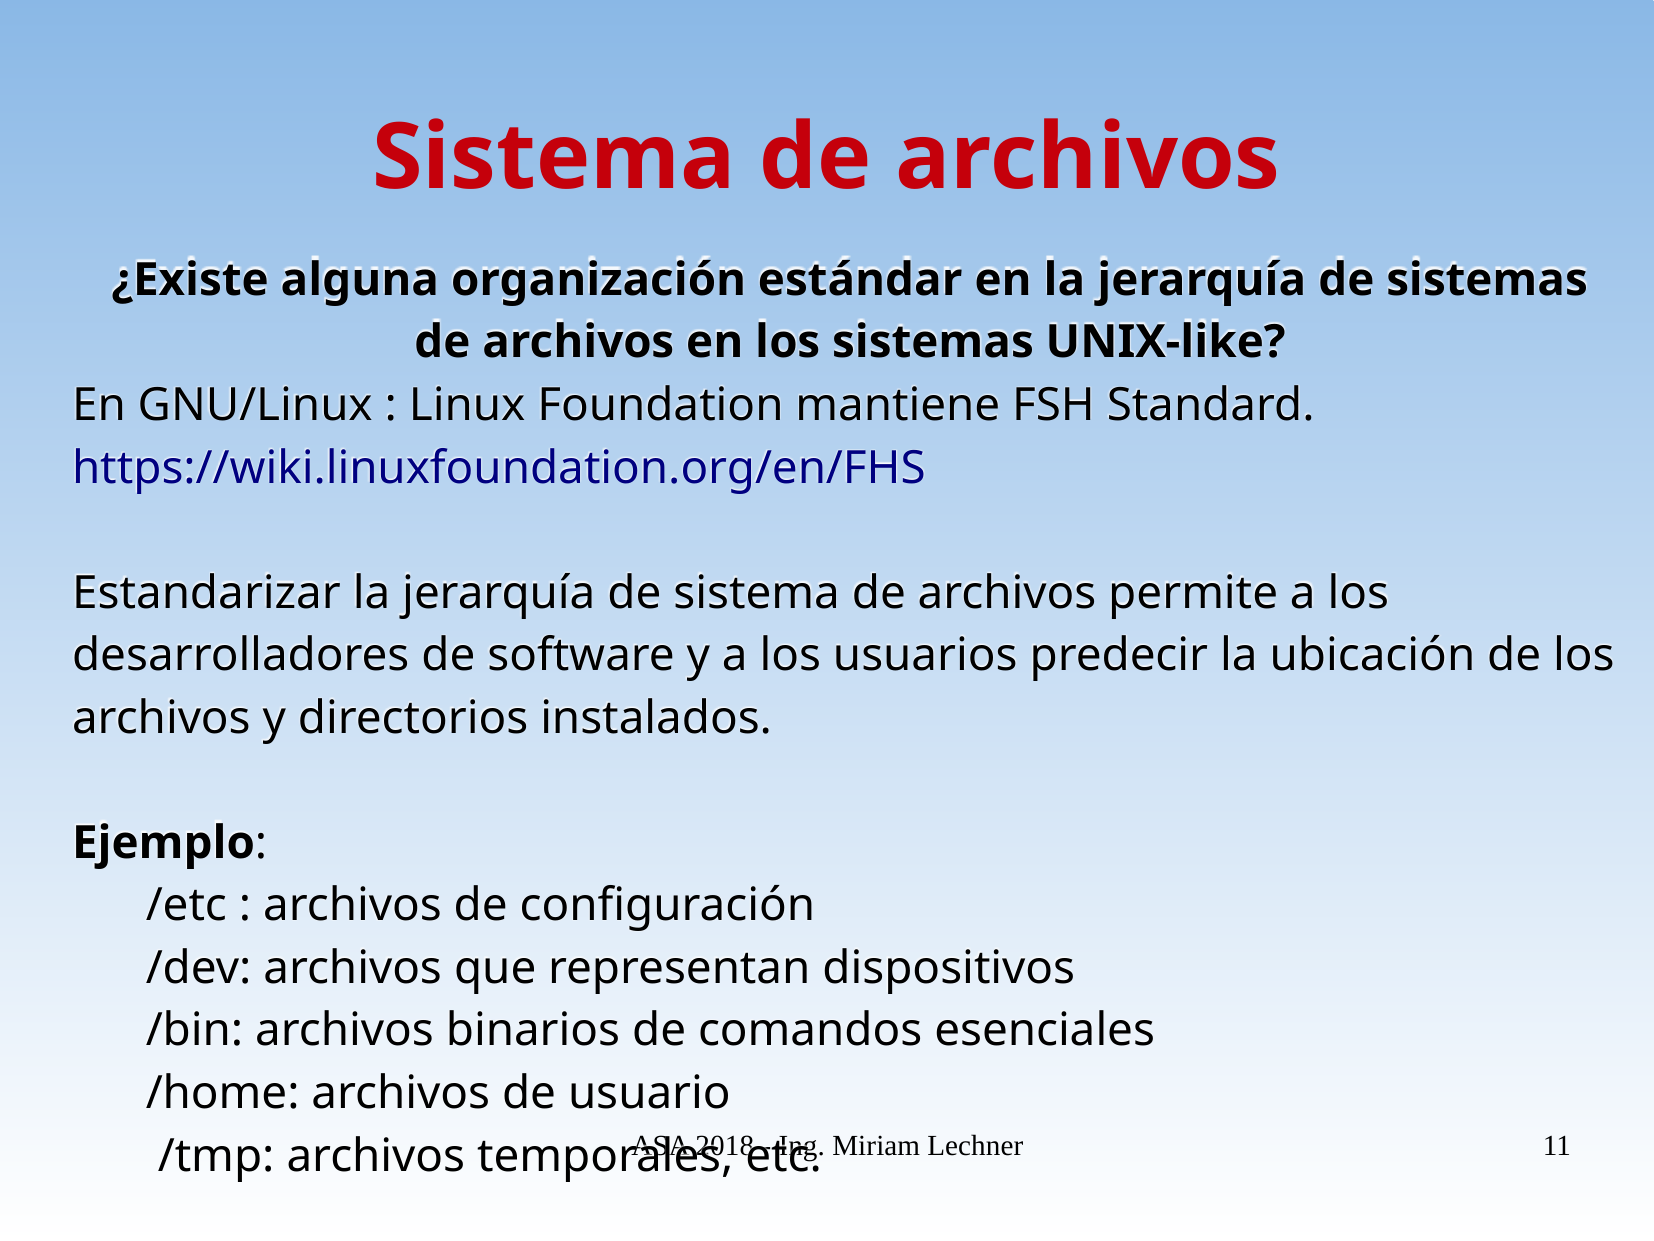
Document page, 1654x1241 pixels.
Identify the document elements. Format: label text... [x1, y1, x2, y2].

text_box ¿Existe alguna organización estándar en la jerarquía de sistemas de archivos en los sistemas UNIX-like? En GNU/Linux : Linux Foundation mantiene FSH Standard. https://wiki.linuxfoundation.org/en/FHS Estandarizar la jerarquía de sistema de archivos permite a los desarrolladores de software y a los usuarios predecir la ubicación de los archivos y directorios instalados. Ejemplo: /etc : archivos de configuración /dev: archivos que representan dispositivos /bin: archivos binarios de comandos esenciales /home: archivos de usuario /tmp: archivos temporales, etc. [57, 239, 1544, 1207]
title Sistema de archivos [82, 49, 1571, 257]
